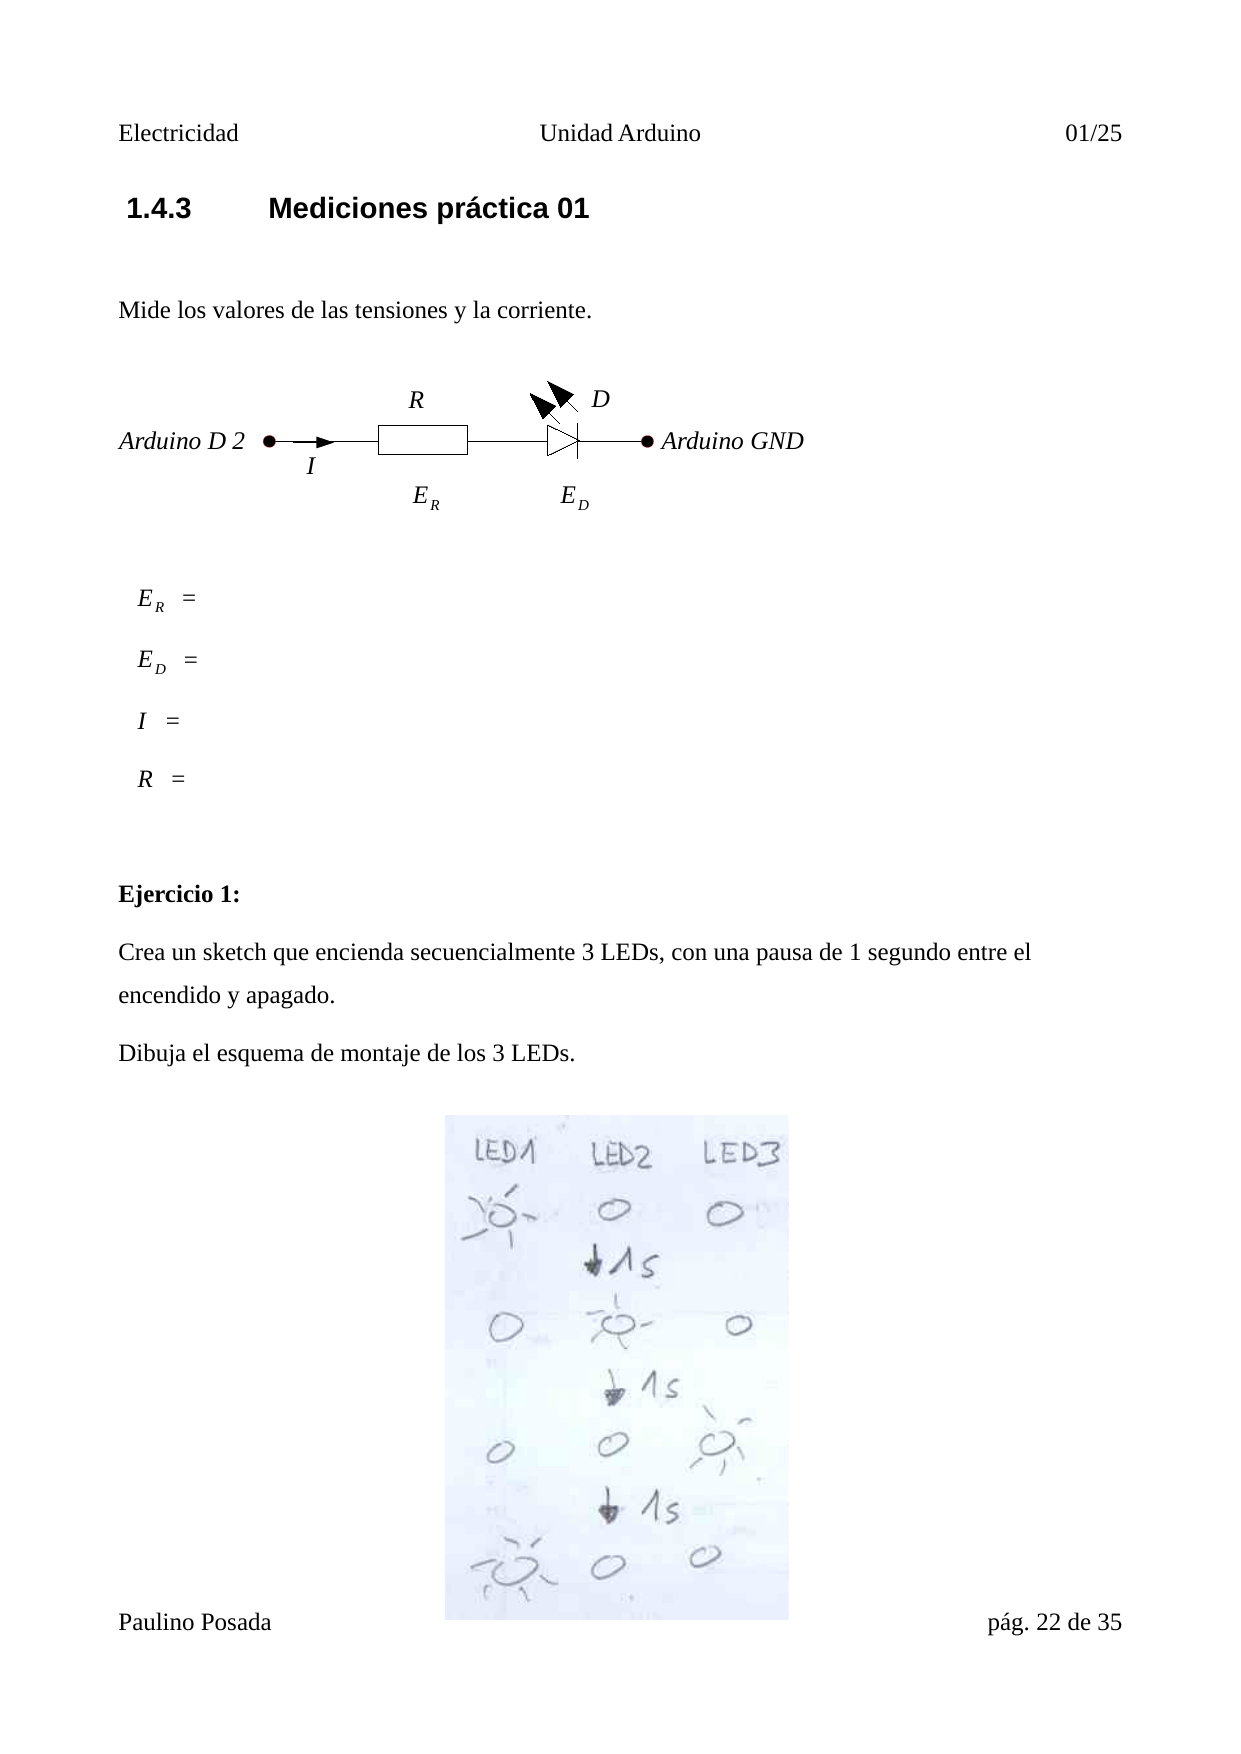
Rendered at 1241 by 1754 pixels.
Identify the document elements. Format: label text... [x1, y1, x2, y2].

text = [118, 583, 1122, 616]
text = [118, 764, 1122, 793]
subtitle Mediciones práctica 01 [118, 191, 1122, 225]
text Mide los valores de las tensiones y la corriente. [118, 295, 1122, 324]
text Dibuja el esquema de montaje de los 3 LEDs. [118, 1038, 1122, 1067]
text = [118, 706, 1122, 735]
text = [118, 645, 1122, 677]
picture [444, 1115, 789, 1620]
text Ejercicio 1: [118, 879, 1122, 908]
text Crea un sketch que encienda secuencialmente 3 LEDs, con una pausa de 1 segundo entre el encendido y apagado. [118, 937, 1122, 1009]
